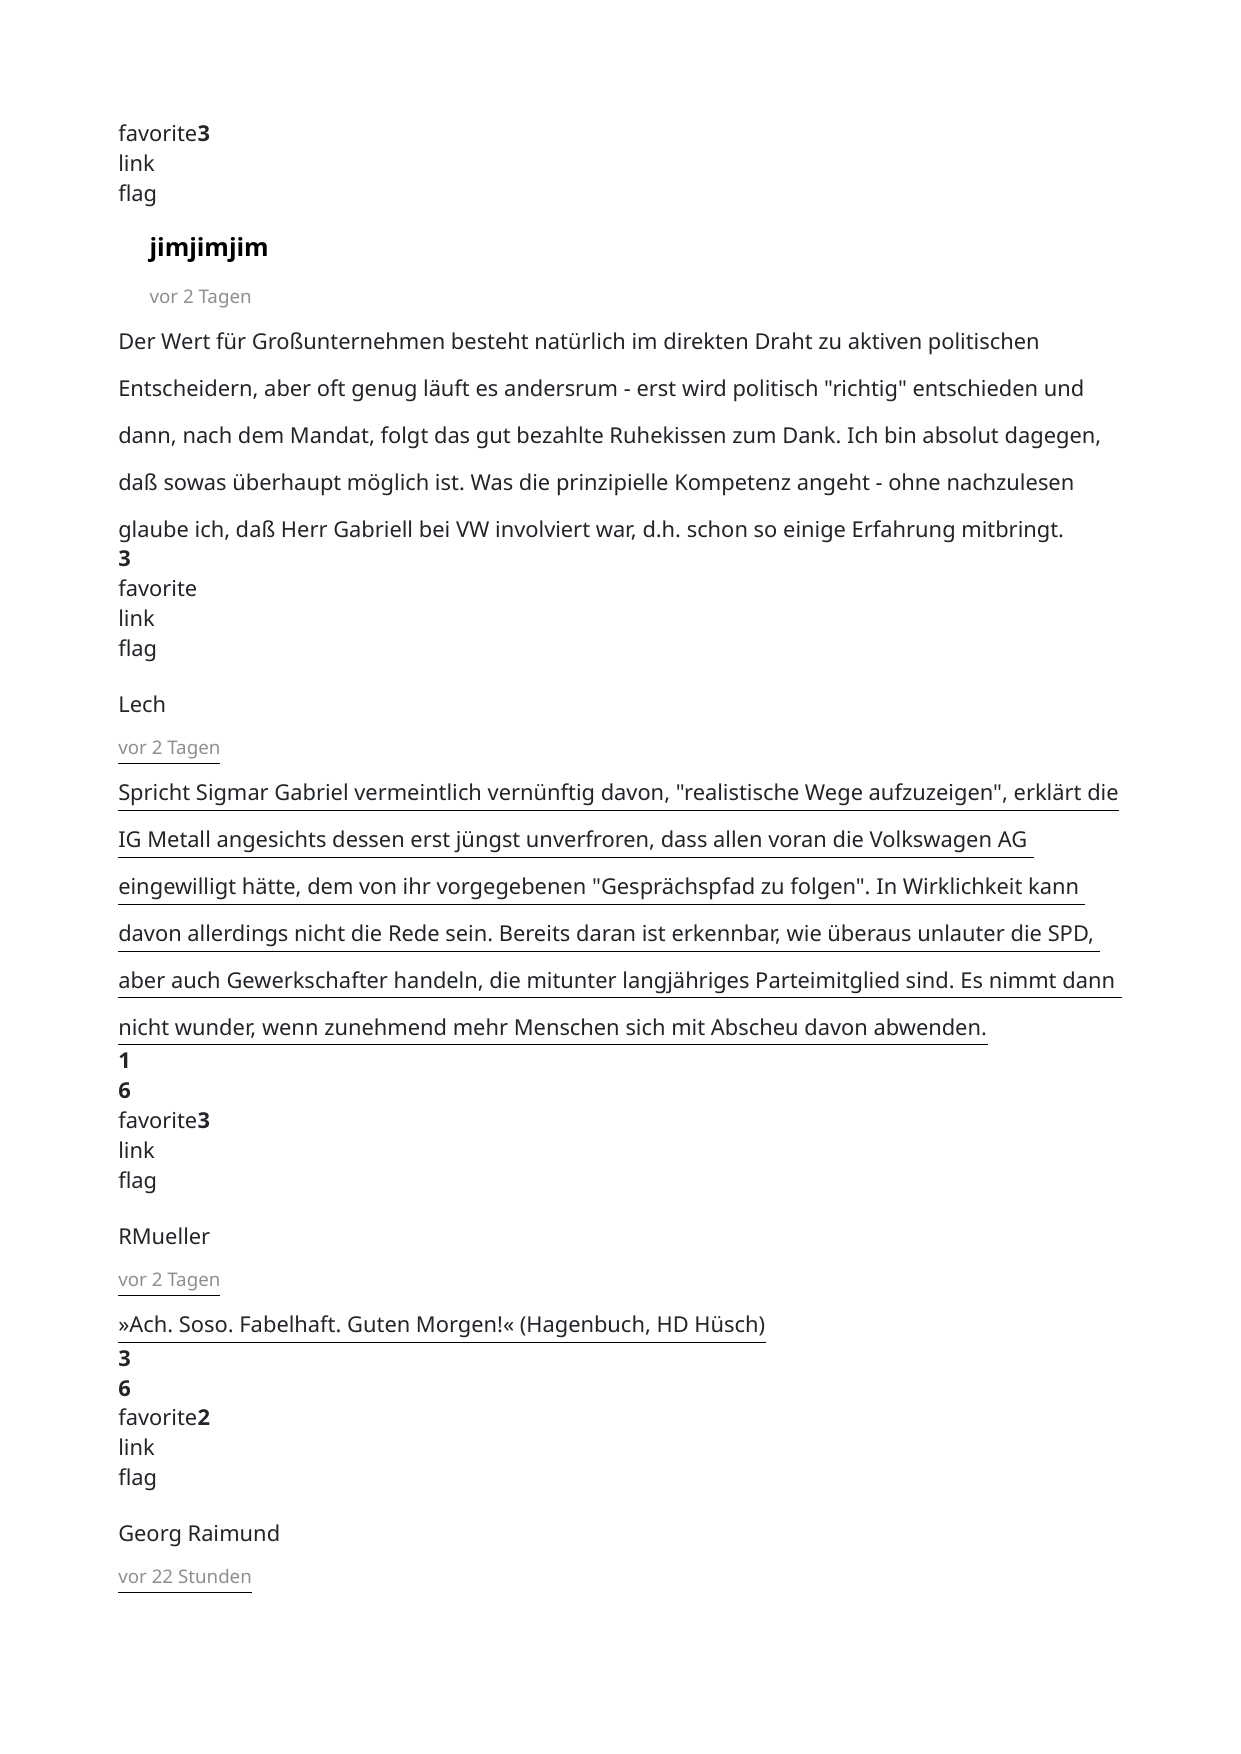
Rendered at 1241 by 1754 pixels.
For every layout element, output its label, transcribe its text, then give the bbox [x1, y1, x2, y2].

text flag [118, 633, 1122, 663]
text link [118, 603, 1122, 633]
text 6 [118, 1373, 1122, 1402]
text Der Wert für Großunternehmen besteht natürlich im direkten Draht zu aktiven politischen Entscheidern, aber oft genug läuft es andersrum - erst wird politisch "richtig" entschieden und dann, nach dem Mandat, folgt das gut bezahlte Ruhekissen zum Dank. Ich bin absolut dagegen, daß sowas überhaupt möglich ist. Was die prinzipielle Kompetenz angeht - ohne nachzulesen glaube ich, daß Herr Gabriell bei VW involviert war, d.h. schon so einige Erfahrung mitbringt. [118, 309, 1122, 543]
text favorite [118, 573, 1122, 603]
text RMueller [118, 1210, 1114, 1251]
text favorite3 [118, 1105, 1122, 1135]
text vor 2 Tagen [118, 1266, 1122, 1296]
text vor 22 Stunden [118, 1564, 1122, 1593]
text favorite2 [118, 1402, 1122, 1432]
text link [118, 1432, 1122, 1462]
text Lech [118, 678, 1114, 719]
text 3 [118, 543, 1122, 573]
text Georg Raimund [118, 1507, 1114, 1548]
text link [118, 148, 1122, 178]
text »Ach. Soso. Fabelhaft. Guten Morgen!« (Hagenbuch, HD Hüsch) [118, 1296, 1122, 1343]
text jimjimjim [149, 223, 1114, 264]
text 6 [118, 1075, 1122, 1105]
text Spricht Sigmar Gabriel vermeintlich vernünftig davon, "realistische Wege aufzuzeigen", erklärt die IG Metall angesichts dessen erst jüngst unverfroren, dass allen voran die Volkswagen AG eingewilligt hätte, dem von ihr vorgegebenen "Gesprächspfad zu folgen". In Wirklichkeit kann davon allerdings nicht die Rede sein. Bereits daran ist erkennbar, wie überaus unlauter die SPD, aber auch Gewerkschafter handeln, die mitunter langjähriges Parteimitglied sind. Es nimmt dann [118, 764, 1122, 997]
text 1 [118, 1045, 1122, 1075]
text 3 [118, 1343, 1122, 1373]
text vor 2 Tagen [149, 279, 1122, 309]
text flag [118, 1462, 1122, 1492]
text nicht wunder, wenn zunehmend mehr Menschen sich mit Abscheu davon abwenden. [118, 998, 1122, 1045]
text favorite3 [118, 118, 1122, 148]
text flag [118, 178, 1122, 207]
text link [118, 1135, 1122, 1164]
text flag [118, 1164, 1122, 1194]
text vor 2 Tagen [118, 734, 1122, 764]
